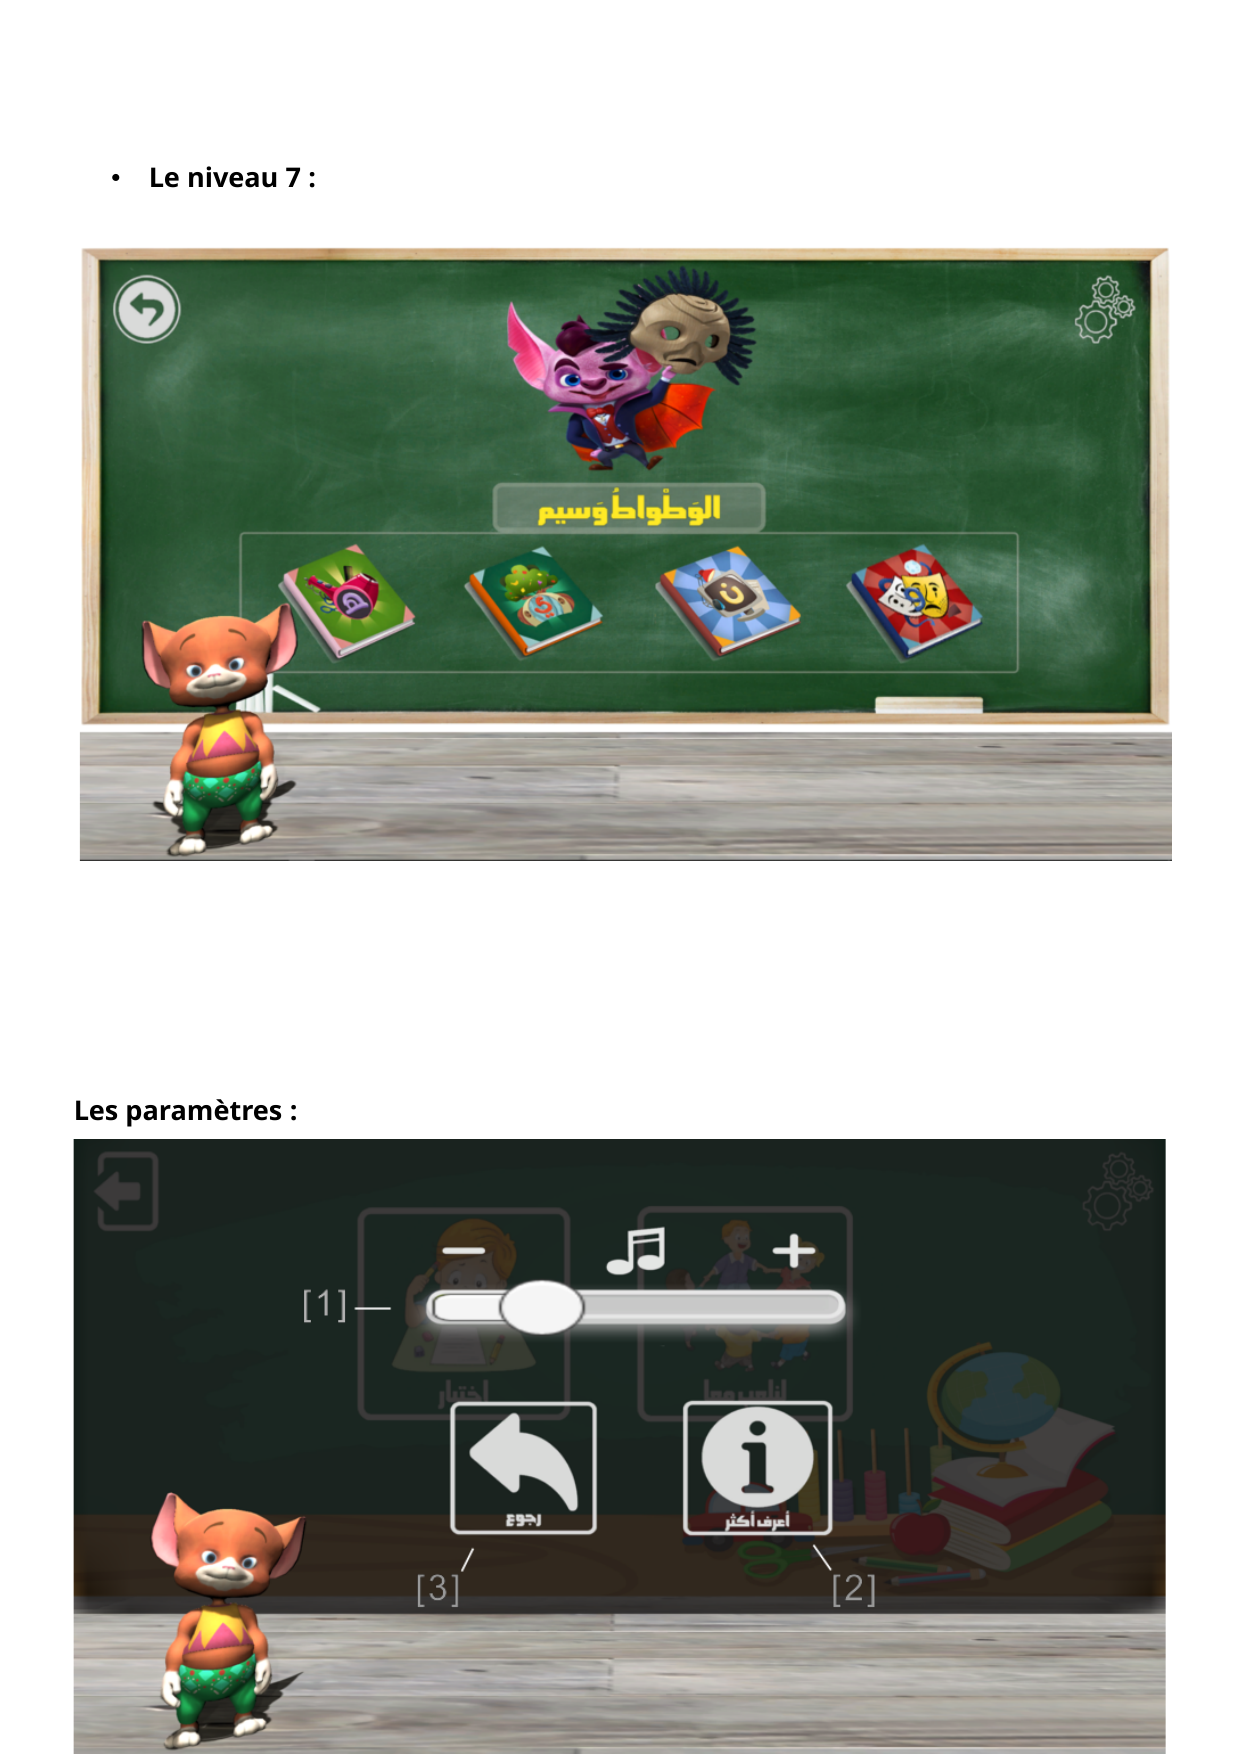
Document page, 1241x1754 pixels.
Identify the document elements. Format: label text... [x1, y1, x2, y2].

picture [79, 246, 1172, 861]
picture [73, 1139, 1166, 1754]
list Le niveau 7 : [111, 158, 1167, 195]
text Les paramètres : [73, 1091, 1167, 1128]
